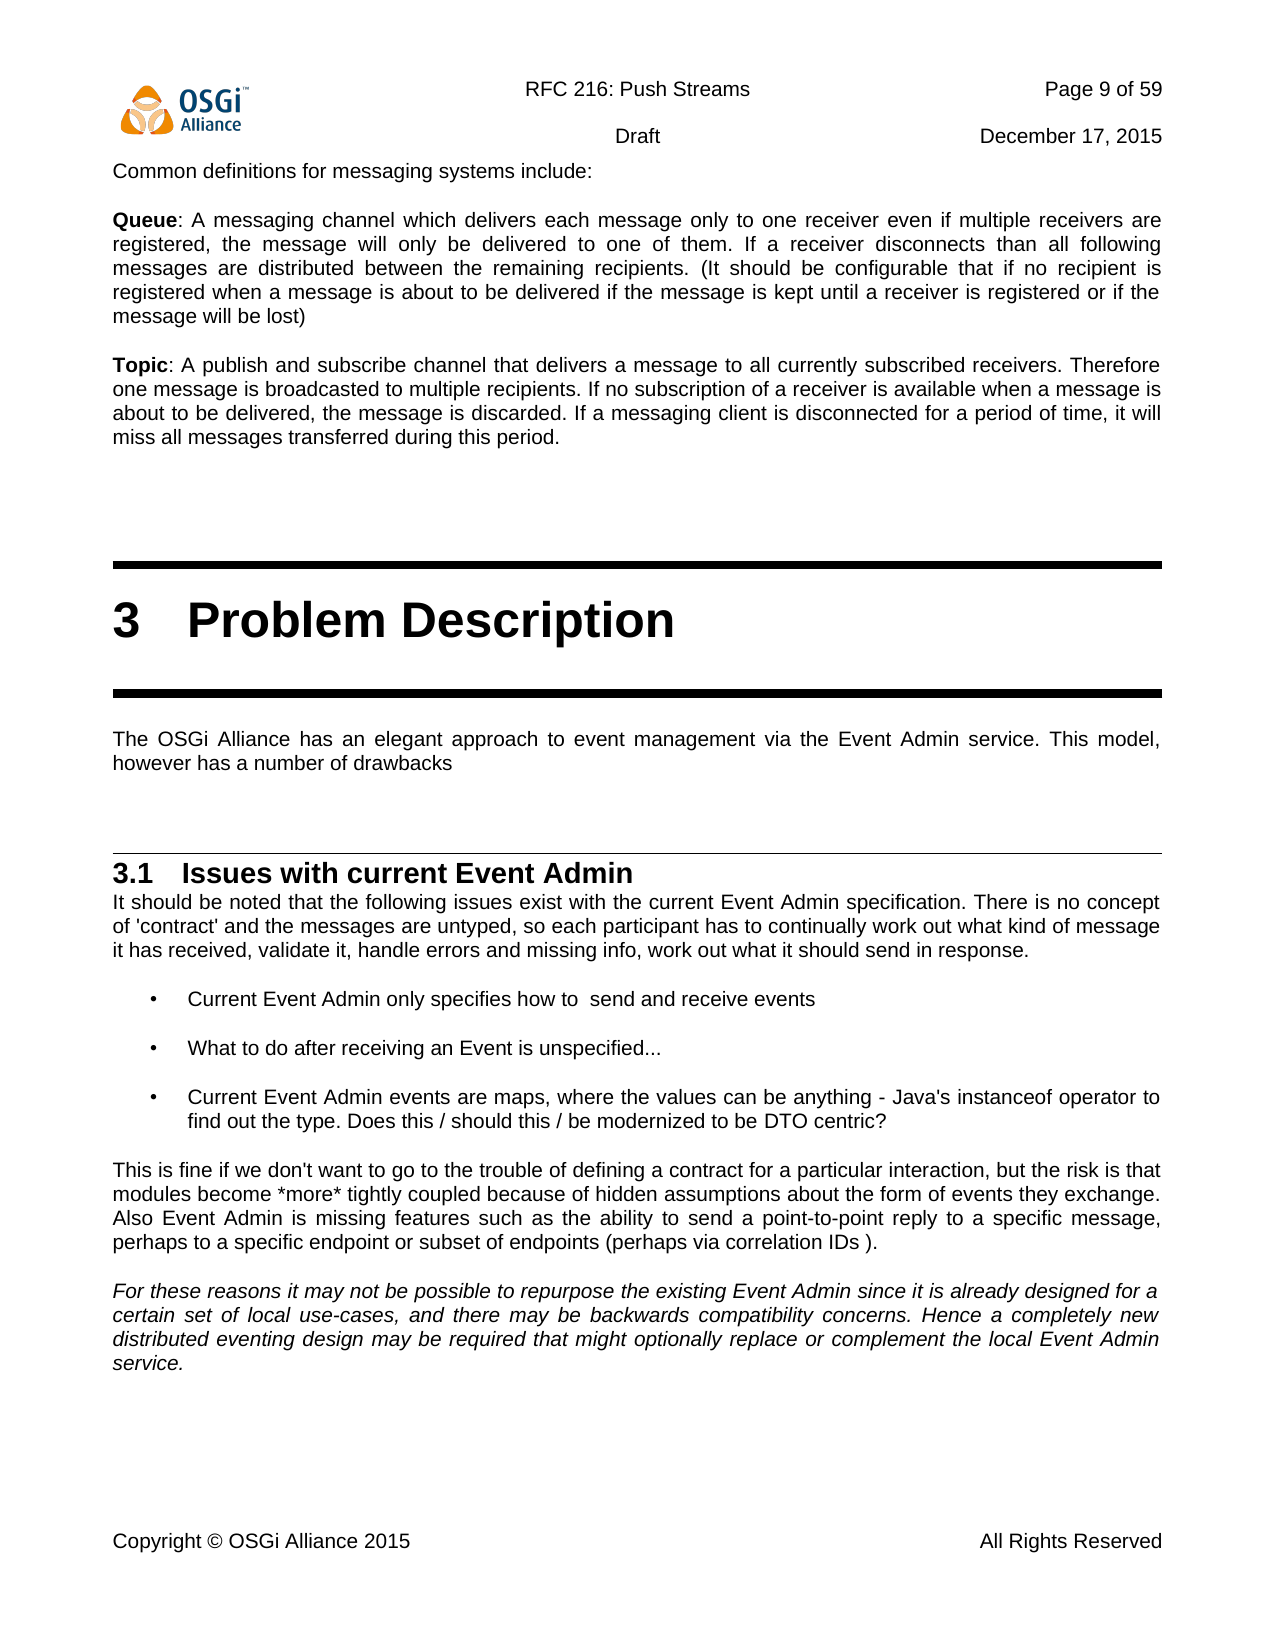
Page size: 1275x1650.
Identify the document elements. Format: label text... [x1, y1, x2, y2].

text This is fine if we don't want to go to the trouble of defining a contract for a particular interaction, but the risk is that modules become *more* tightly coupled because of hidden assumptions about the form of events they exchange. Also Event Admin is missing features such as the ability to send a point-to-point reply to a specific message, perhaps to a specific endpoint or subset of endpoints (perhaps via correlation IDs ). [112, 1158, 1162, 1253]
list What to do after receiving an Event is unspecified... [150, 1036, 1162, 1059]
list Current Event Admin events are maps, where the values can be anything - Java's instanceof operator to find out the type. Does this / should this / be modernized to be DTO centric? [150, 1084, 1162, 1133]
subtitle Problem Description [112, 562, 1162, 698]
text The OSGi Alliance has an elegant approach to event management via the Event Admin service. This model, however has a number of drawbacks [112, 727, 1162, 775]
text Topic: A publish and subscribe channel that delivers a message to all currently subscribed receivers. Therefore one message is broadcasted to multiple recipients. If no subscription of a receiver is available when a message is about to be delivered, the message is discarded. If a messaging client is disconnected for a period of time, it will miss all messages transferred during this period. [112, 353, 1162, 448]
list Current Event Admin only specifies how to send and receive events [150, 986, 1162, 1011]
text For these reasons it may not be possible to repurpose the existing Event Admin since it is already designed for a certain set of local use-cases, and there may be backwards compatibility concerns. Hence a completely new distributed eventing design may be required that might optionally replace or complement the local Event Admin service. [112, 1278, 1162, 1374]
subtitle Issues with current Event Admin [112, 854, 1162, 889]
picture [113, 78, 257, 142]
text Queue: A messaging channel which delivers each message only to one receiver even if multiple receivers are registered, the message will only be delivered to one of them. If a receiver disconnects than all following messages are distributed between the remaining recipients. (It should be configurable that if no recipient is registered when a message is about to be delivered if the message is kept until a receiver is registered or if the message will be lost) [112, 208, 1162, 328]
text Common definitions for messaging systems include: [112, 159, 1162, 183]
text It should be noted that the following issues exist with the current Event Admin specification. There is no concept of 'contract' and the messages are untyped, so each participant has to continually work out what kind of message it has received, validate it, handle errors and missing info, work out what it should send in response. [112, 889, 1162, 961]
